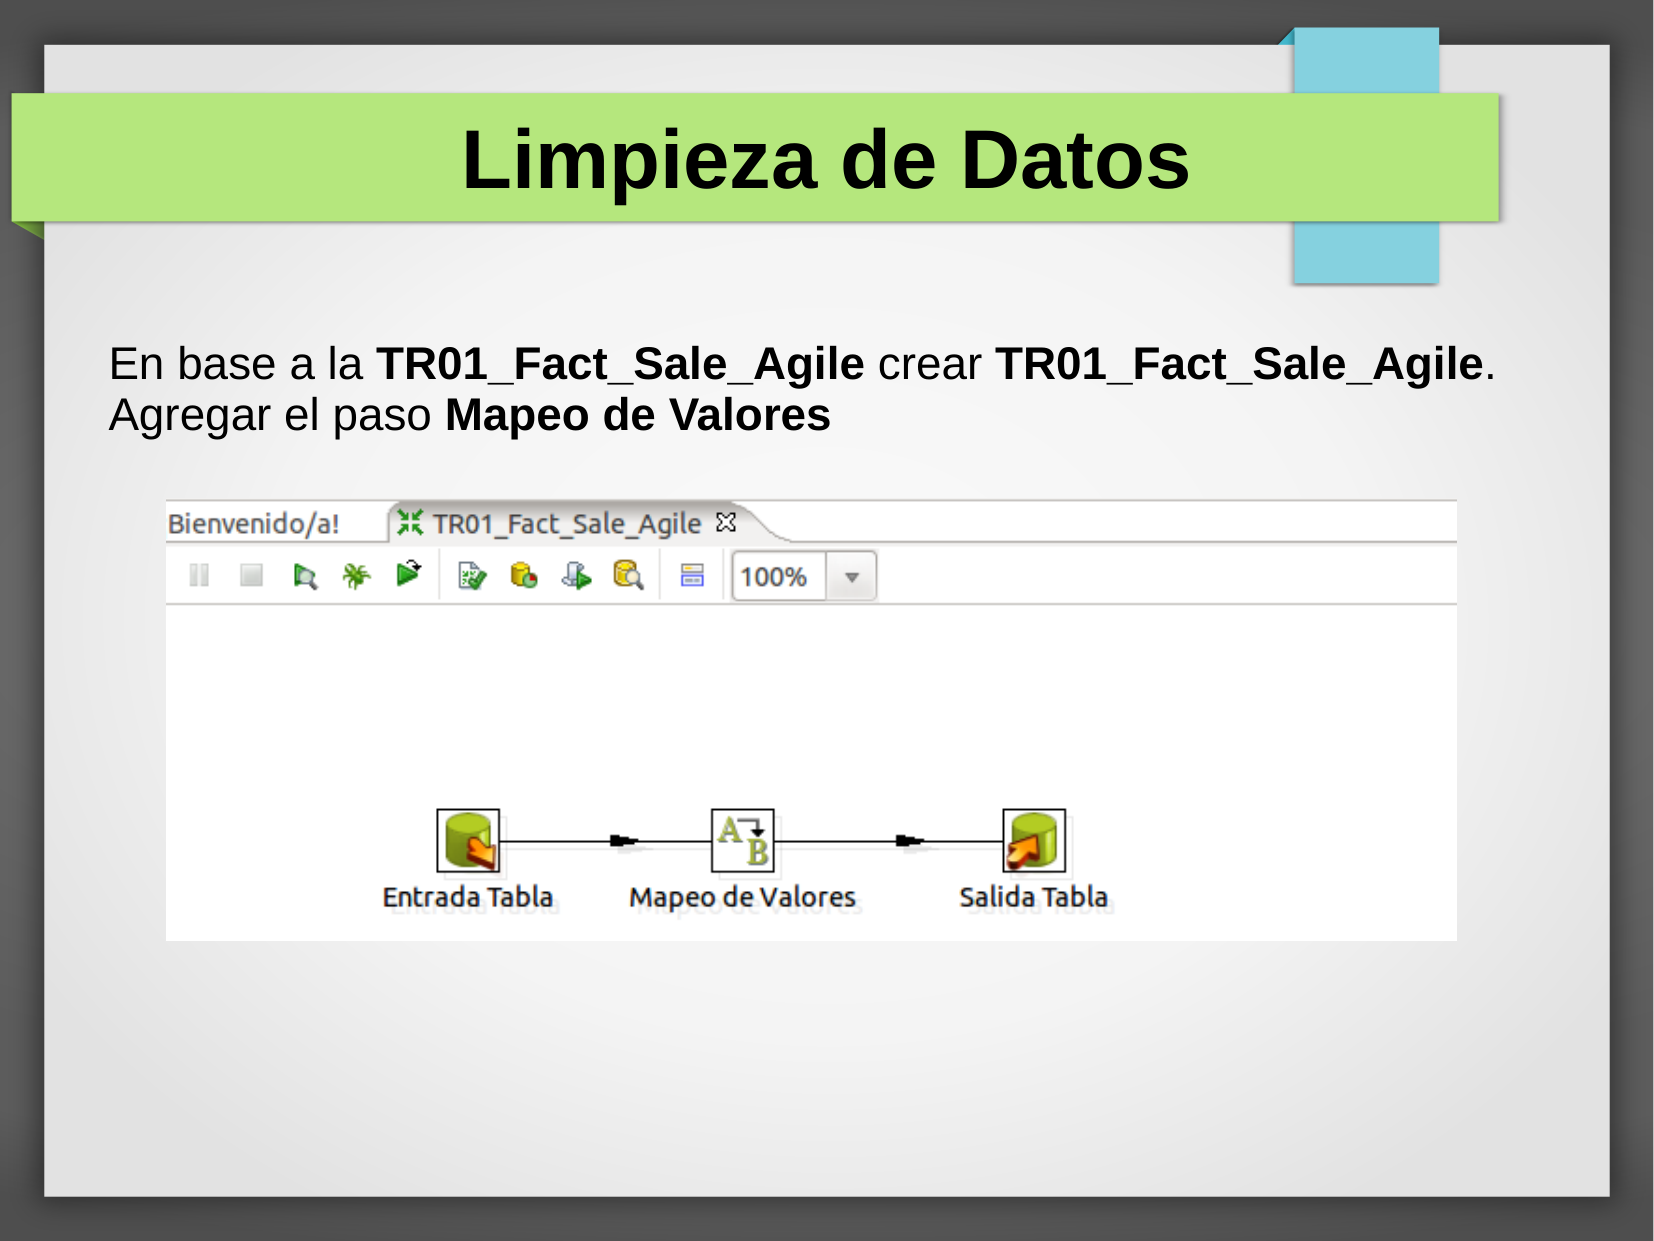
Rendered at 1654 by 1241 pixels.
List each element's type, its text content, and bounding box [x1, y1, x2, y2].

title Limpieza de Datos [70, 106, 1583, 213]
text_box En base a la TR01_Fact_Sale_Agile crear TR01_Fact_Sale_Agile. Agregar el paso Mapeo de Valores [93, 330, 1551, 500]
picture [0, 0, 1654, 1241]
